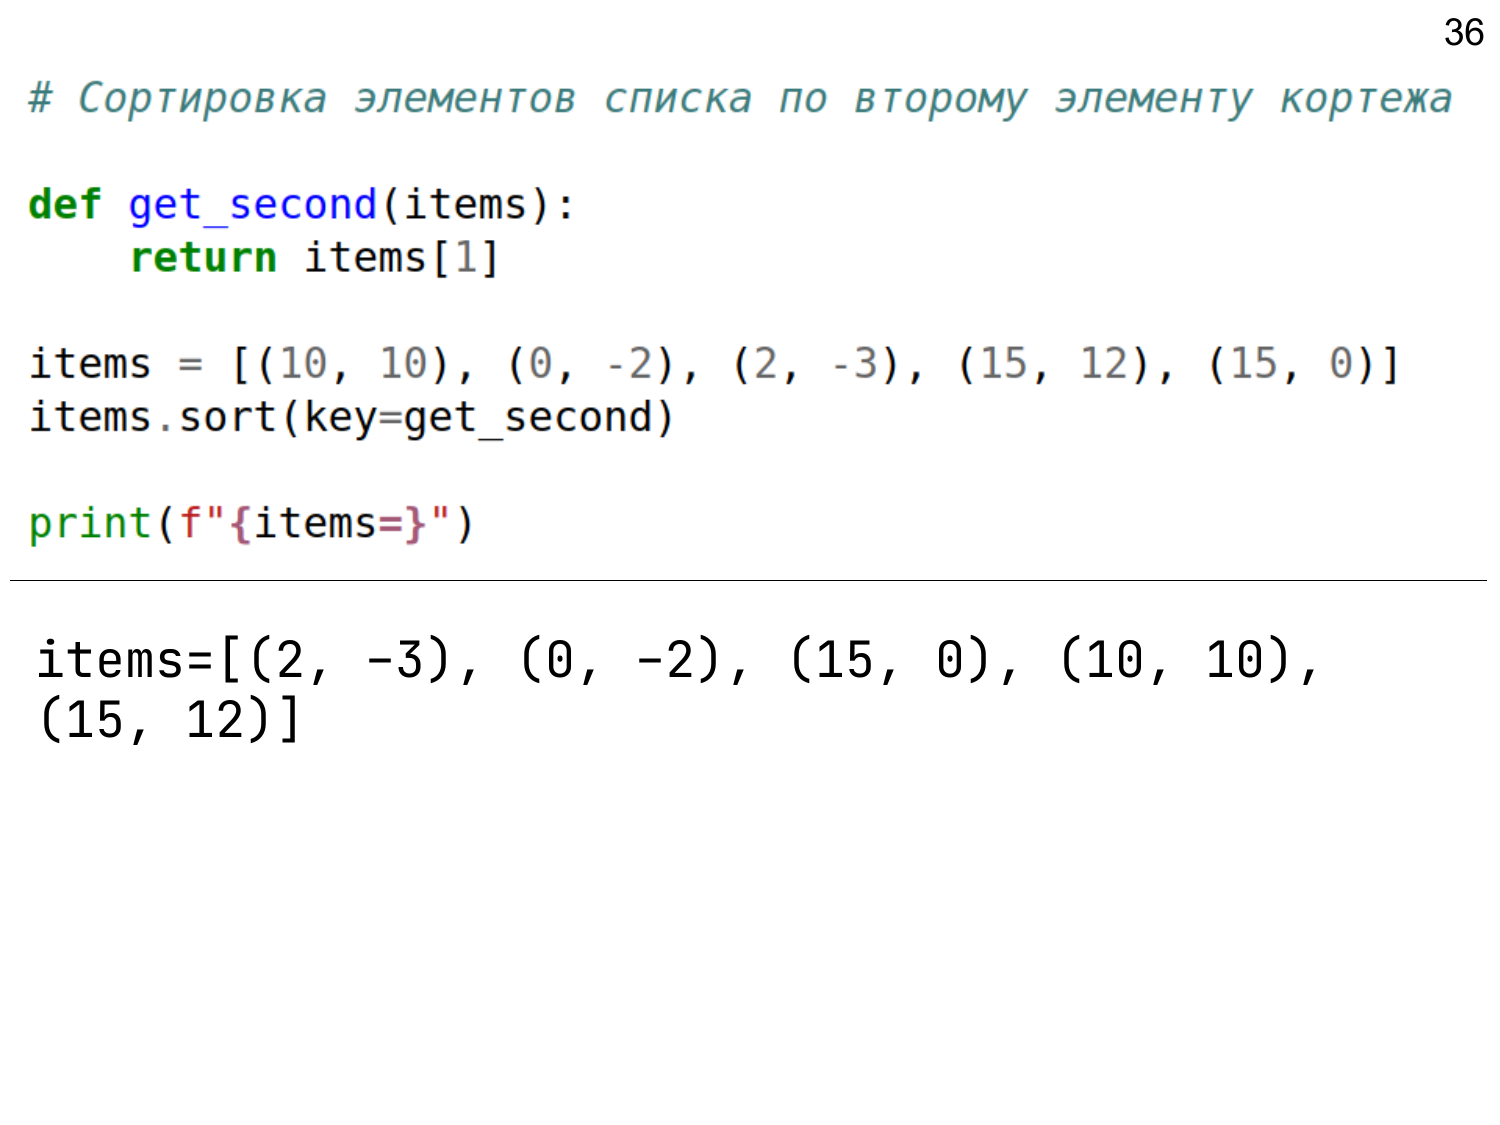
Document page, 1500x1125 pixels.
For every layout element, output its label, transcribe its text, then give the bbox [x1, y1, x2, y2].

picture [16, 64, 1467, 561]
text_box items=[(2, -3), (0, -2), (15, 0), (10, 10), (15, 12)] [35, 620, 1458, 1088]
